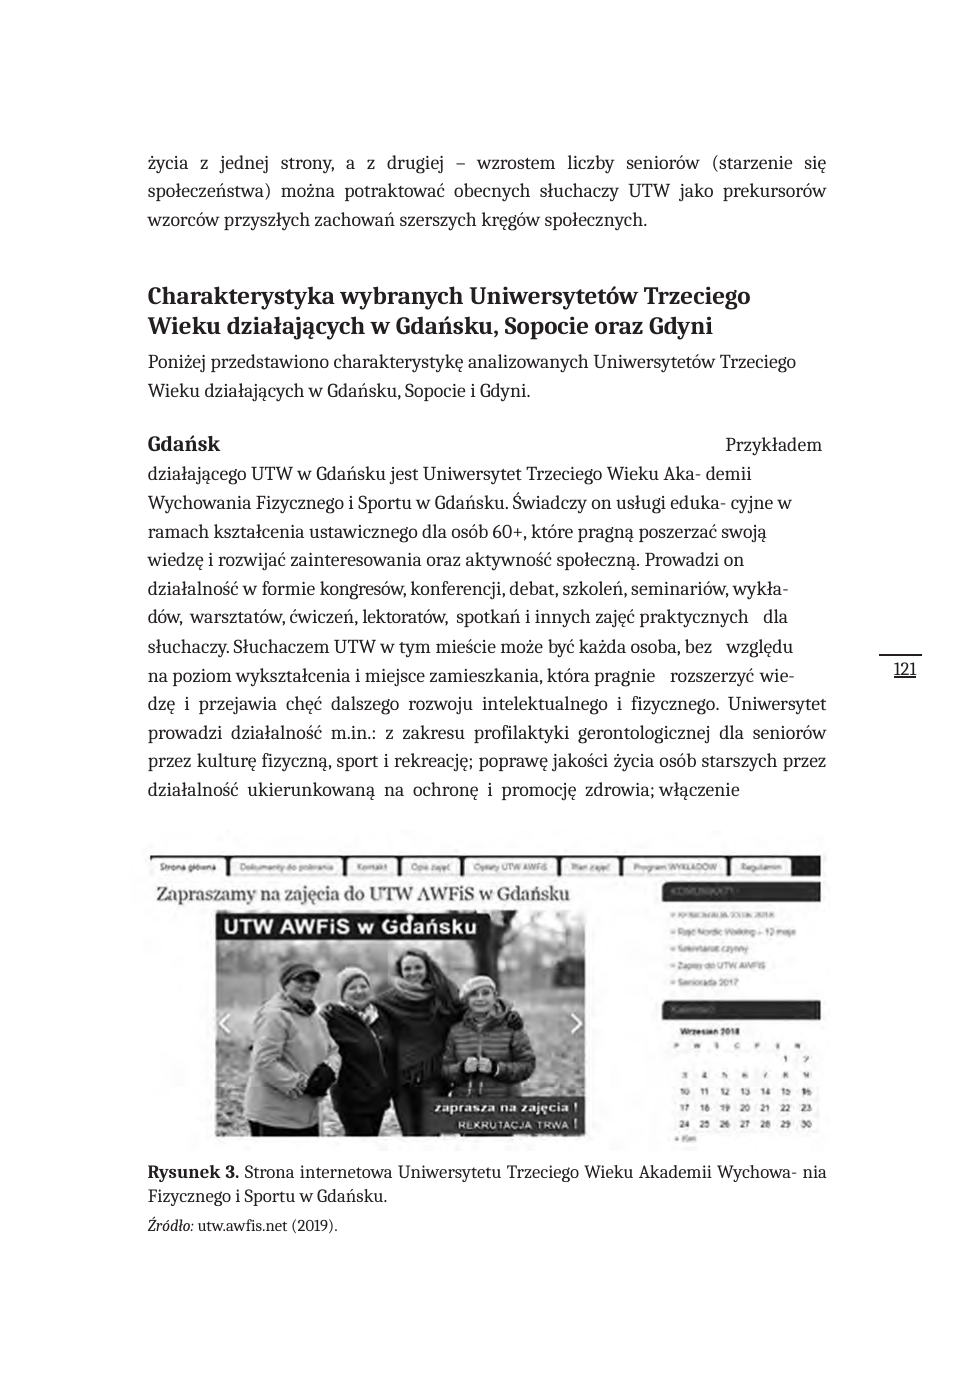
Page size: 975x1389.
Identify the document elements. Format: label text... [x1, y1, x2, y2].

text Gdańsk Przykładem działającego UTW w Gdańsku jest Uniwersytet Trzeciego Wieku Aka- demii Wychowania Fizycznego i Sportu w Gdańsku. Świadczy on usługi eduka- cyjne w ramach kształcenia ustawicznego dla osób 60+, które pragną poszerzać swoją wiedzę i rozwijać zainteresowania oraz aktywność społeczną. Prowadzi on działalność w formie kongresów, konferencji, debat, szkoleń, seminariów, wykła- dów, warsztatów, ćwiczeń, lektoratów, spotkań i innych zajęć praktycznych dla [148, 432, 828, 629]
text Rysunek 3. Strona internetowa Uniwersytetu Trzeciego Wieku Akademii Wychowa- nia Fizycznego i Sportu w Gdańsku. [147, 1151, 828, 1208]
text na poziom wykształcenia i miejsce zamieszkania, która pragnie rozszerzyć wie- 121 [148, 658, 933, 687]
text Poniżej przedstawiono charakterystykę analizowanych Uniwersytetów Trzeciego Wieku działających w Gdańsku, Sopocie i Gdyni. [148, 351, 837, 402]
text słuchaczy. Słuchaczem UTW w tym mieście może być każda osoba, bez względu [148, 635, 933, 658]
text Źródło: utw.awfis.net (2019). [148, 1216, 933, 1235]
subtitle Charakterystyka wybranych Uniwersytetów Trzeciego Wieku działających w Gdańsku, Sopocie oraz Gdyni [148, 282, 774, 341]
text dzę i przejawia chęć dalszego rozwoju intelektualnego i fizycznego. Uniwersytet prowadzi działalność m.in.: z zakresu profilaktyki gerontologicznej dla seniorów przez kulturę fizyczną, sport i rekreację; poprawę jakości życia osób starszych przez działalność ukierunkowaną na ochronę i promocję zdrowia; włączenie [148, 693, 828, 801]
picture [131, 830, 831, 1151]
text życia z jednej strony, a z drugiej – wzrostem liczby seniorów (starzenie się społeczeństwa) można potraktować obecnych słuchaczy UTW jako prekursorów wzorców przyszłych zachowań szerszych kręgów społecznych. [148, 152, 828, 231]
